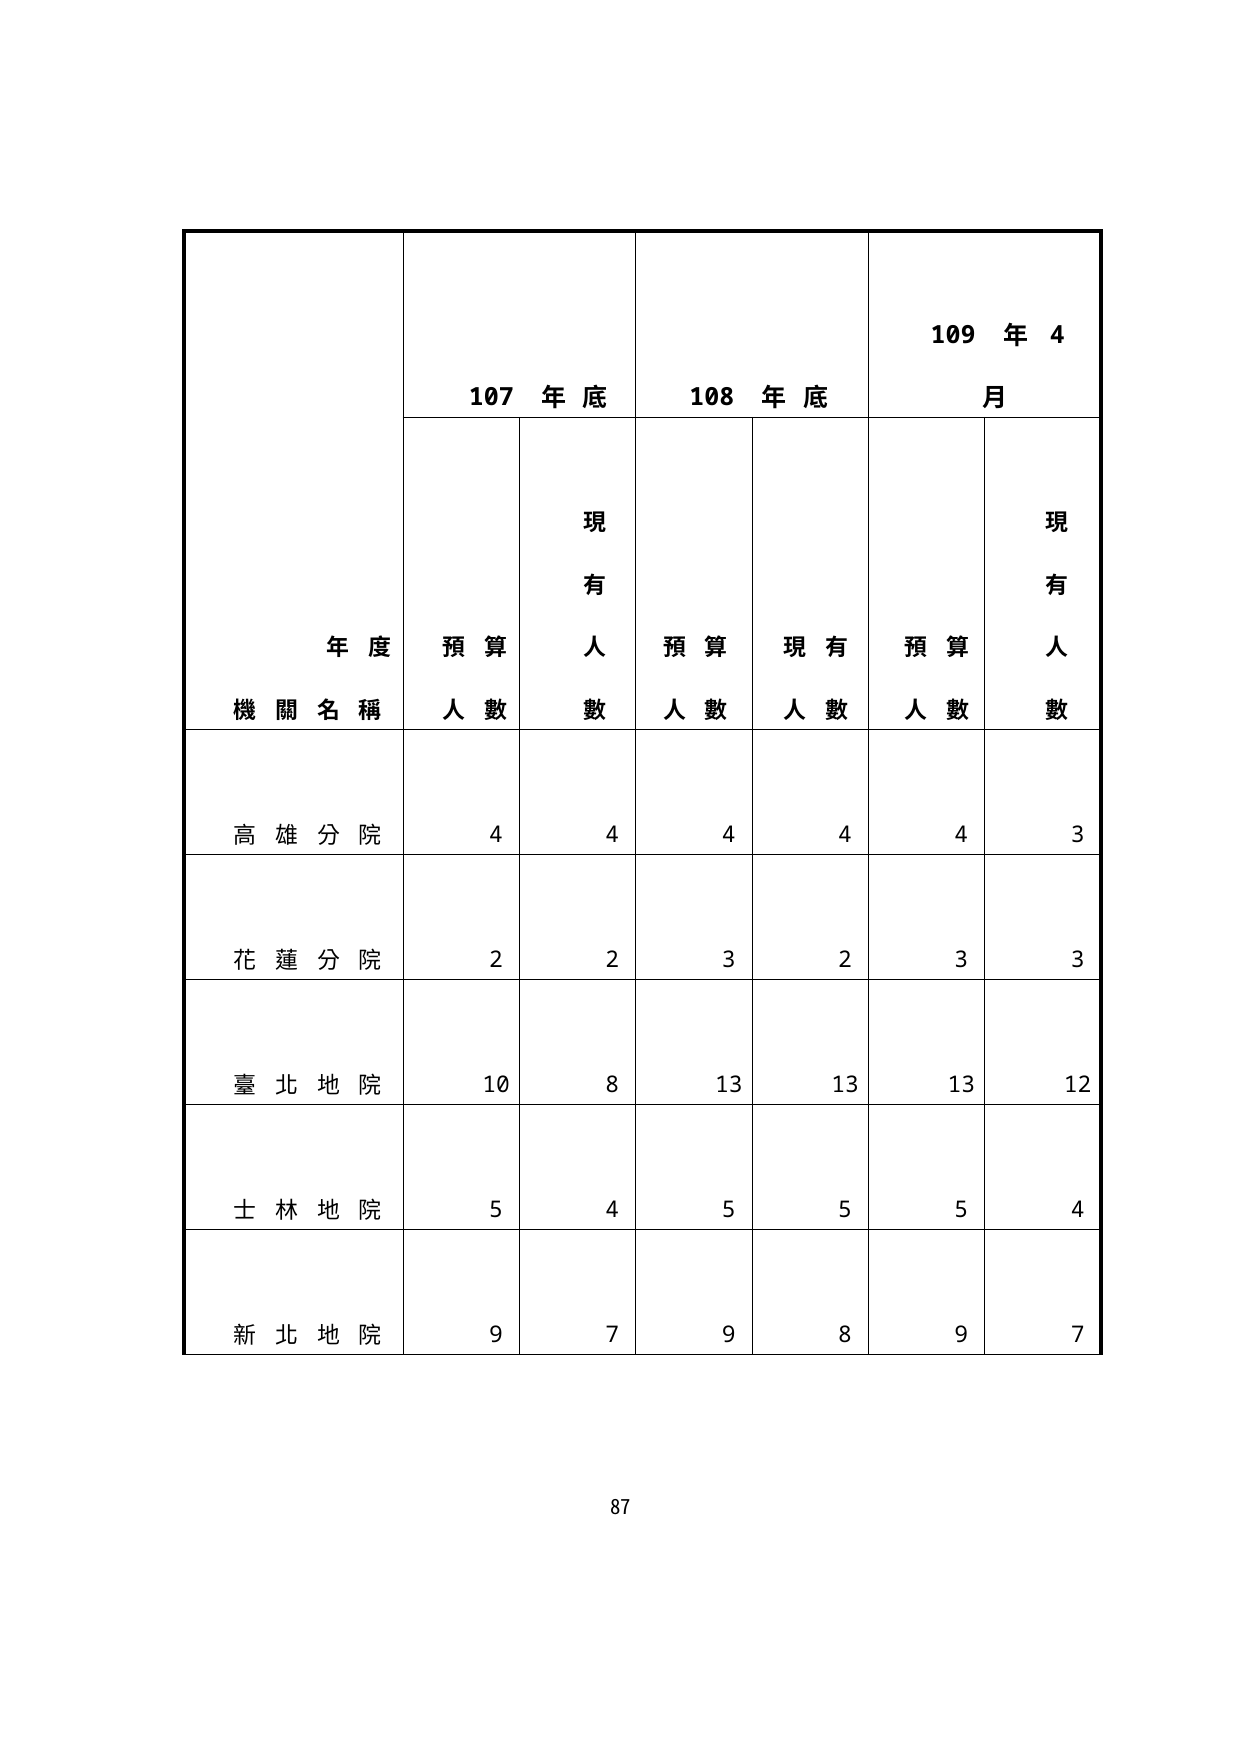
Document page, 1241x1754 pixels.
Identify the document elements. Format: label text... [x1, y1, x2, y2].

table_cell 預算人數 [869, 418, 984, 729]
table_cell 5 [404, 1105, 519, 1229]
table_cell 花蓮分院 [186, 855, 403, 979]
table_cell 臺北地院 [186, 980, 403, 1104]
table_cell 預算人數 [404, 418, 519, 729]
table_cell 5 [869, 1105, 984, 1229]
table_cell 士林地院 [186, 1105, 403, 1229]
table_cell 3 [869, 855, 984, 979]
table_cell 5 [636, 1105, 752, 1229]
table_cell 3 [985, 730, 1099, 854]
table_cell 現有人數 [753, 418, 868, 729]
table_cell 7 [985, 1230, 1099, 1354]
table_cell 9 [869, 1230, 984, 1354]
table_cell 4 [753, 730, 868, 854]
table_cell 4 [636, 730, 752, 854]
table_cell 2 [520, 855, 635, 979]
table_cell 13 [869, 980, 984, 1104]
table_cell 8 [520, 980, 635, 1104]
table_cell 8 [753, 1230, 868, 1354]
table_cell 5 [753, 1105, 868, 1229]
table_cell 4 [520, 1105, 635, 1229]
table_cell 預算人數 [636, 418, 752, 729]
table_header 108年底 [636, 233, 868, 417]
table_header 年度 機關名稱 [186, 233, 403, 729]
table_cell 4 [404, 730, 519, 854]
table_cell 4 [520, 730, 635, 854]
table_cell 3 [636, 855, 752, 979]
table_cell 現有人數 [985, 418, 1099, 729]
table_cell 新北地院 [186, 1230, 403, 1354]
table_cell 現有人數 [520, 418, 635, 729]
table_header 107年底 [404, 233, 635, 417]
table_header 109年4月 [869, 233, 1099, 417]
table_cell 2 [753, 855, 868, 979]
table_cell 4 [869, 730, 984, 854]
table_cell 10 [404, 980, 519, 1104]
table_cell 9 [636, 1230, 752, 1354]
table_cell 13 [753, 980, 868, 1104]
table_cell 3 [985, 855, 1099, 979]
table_cell 9 [404, 1230, 519, 1354]
table_cell 13 [636, 980, 752, 1104]
table_cell 7 [520, 1230, 635, 1354]
table_cell 高雄分院 [186, 730, 403, 854]
table_cell 4 [985, 1105, 1099, 1229]
table_cell 2 [404, 855, 519, 979]
table_cell 12 [985, 980, 1099, 1104]
